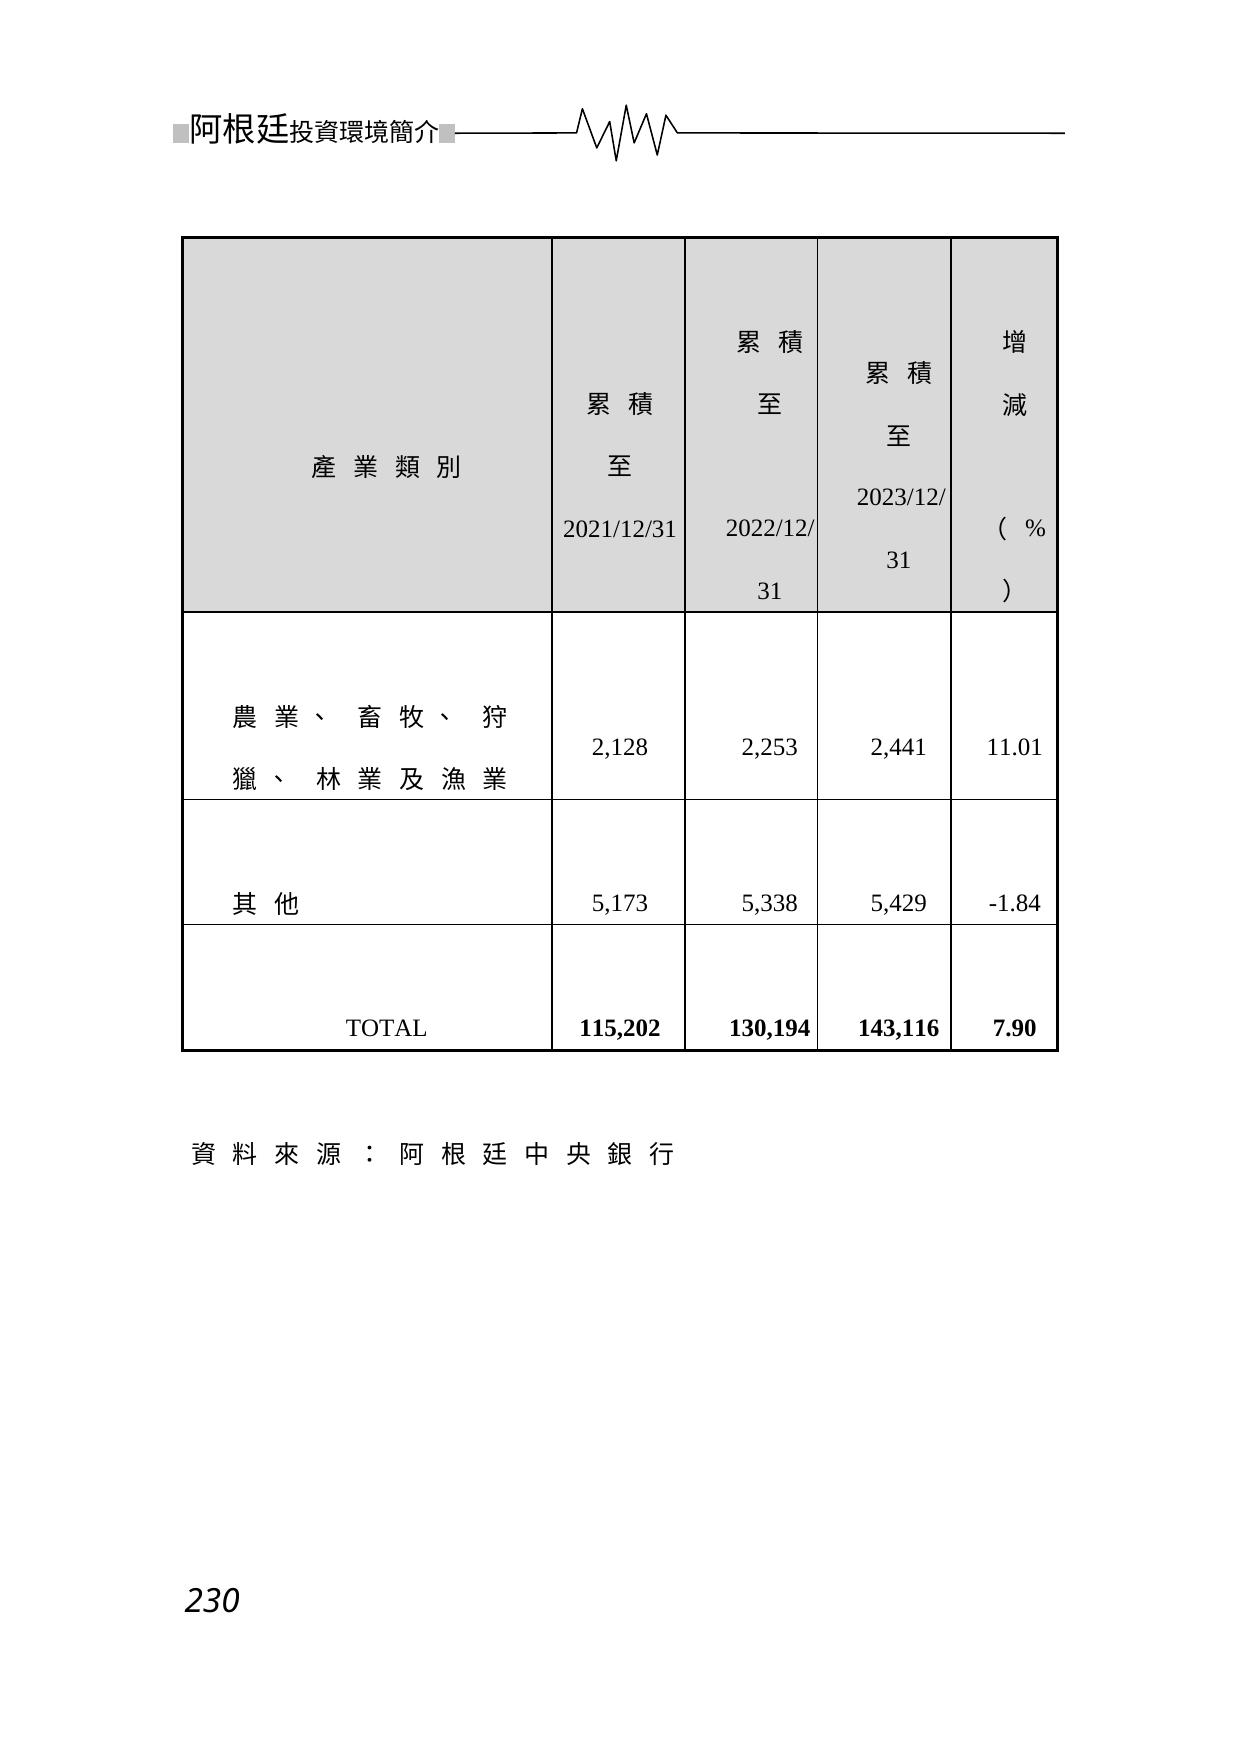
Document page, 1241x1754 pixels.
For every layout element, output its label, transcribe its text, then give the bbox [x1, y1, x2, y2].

table_cell 5,338 [686, 800, 817, 924]
table_header 累積至 2022/12/31 [686, 239, 817, 611]
table_cell 143,116 [818, 925, 950, 1049]
table_header 產業類別 [184, 239, 551, 611]
table_cell 5,429 [818, 800, 950, 924]
table_cell 11.01 [952, 613, 1056, 799]
table_cell 2,253 [686, 613, 817, 799]
table_cell -1.84 [952, 800, 1056, 924]
table_cell 115,202 [553, 925, 684, 1049]
table_cell 農業、畜牧、狩獵、林業及漁業 [184, 613, 551, 799]
table_cell 2,441 [818, 613, 950, 799]
table_header 累積至 2021/12/31 [553, 239, 684, 611]
table_header 累積至 2023/12/31 [818, 239, 950, 611]
table_cell 其他 [184, 800, 551, 924]
table_cell 7.90 [952, 925, 1056, 1049]
table_cell 130,194 [686, 925, 817, 1049]
table_cell 5,173 [553, 800, 684, 924]
text 資料來源：阿根廷中央銀行 [183, 1111, 1058, 1174]
table_cell 2,128 [553, 613, 684, 799]
table_header 增減 （%） [952, 239, 1056, 611]
table_cell TOTAL [184, 925, 551, 1049]
